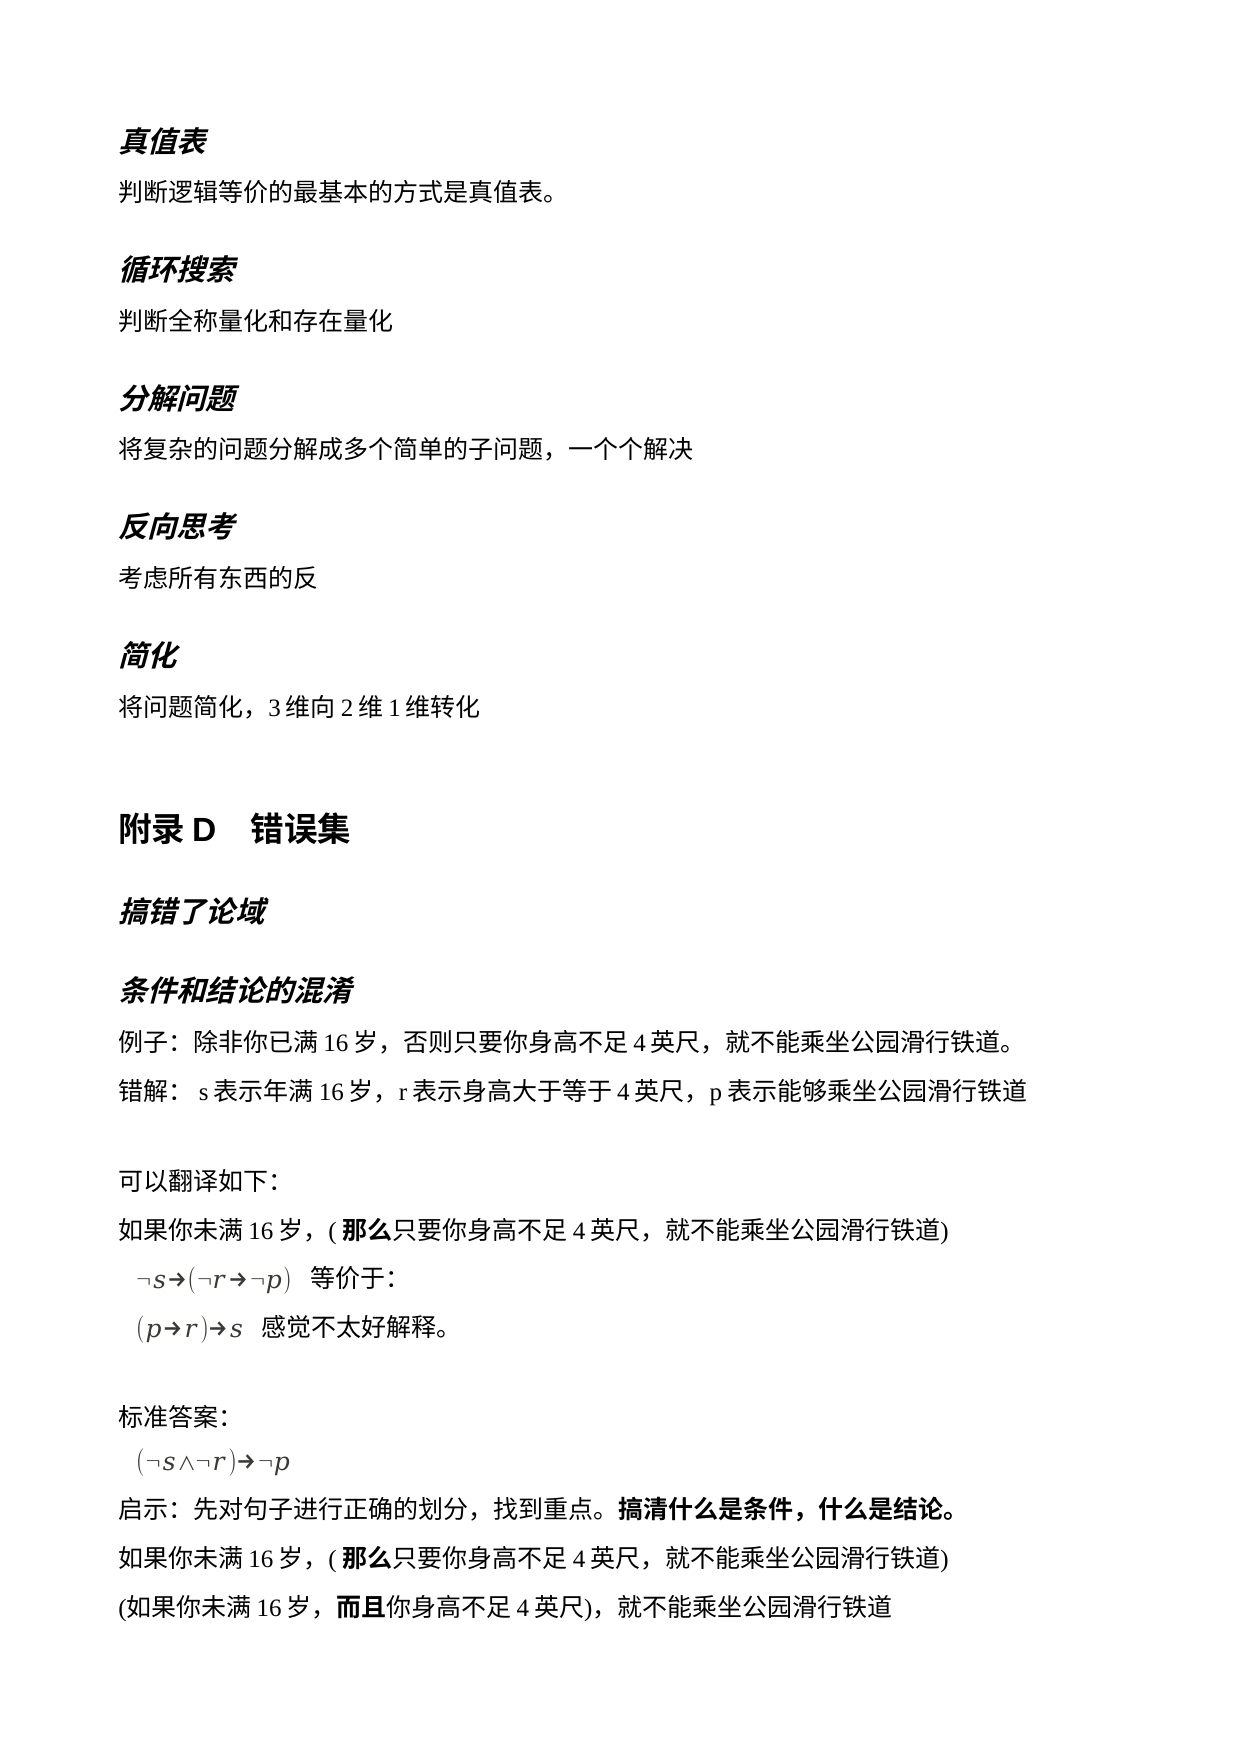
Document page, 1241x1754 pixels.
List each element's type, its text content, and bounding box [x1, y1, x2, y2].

text 考虑所有东西的反 [118, 558, 1122, 595]
text 将复杂的问题分解成多个简单的子问题，一个个解决 [118, 430, 1122, 466]
text 标准答案： [118, 1398, 1122, 1434]
subtitle 分解问题 [118, 375, 1122, 417]
text 如果你未满16岁，( 那么只要你身高不足4英尺，就不能乘坐公园滑行铁道) [118, 1538, 1122, 1574]
subtitle 循环搜索 [118, 247, 1122, 289]
text 可以翻译如下： [118, 1161, 1122, 1198]
text 判断逻辑等价的最基本的方式是真值表。 [118, 173, 1122, 209]
text 错解： s表示年满16岁，r表示身高大于等于4英尺，p表示能够乘坐公园滑行铁道 [118, 1071, 1122, 1108]
text 如果你未满16岁，( 那么只要你身高不足4英尺，就不能乘坐公园滑行铁道) [118, 1210, 1122, 1246]
subtitle 简化 [118, 632, 1122, 674]
text 例子：除非你已满16岁，否则只要你身高不足4英尺，就不能乘坐公园滑行铁道。 [118, 1023, 1122, 1059]
subtitle 搞错了论域 [118, 888, 1122, 930]
subtitle 真值表 [118, 118, 1122, 160]
text 启示：先对句子进行正确的划分，找到重点。搞清什么是条件，什么是结论。 [118, 1489, 1122, 1526]
text 感觉不太好解释。 [118, 1308, 1122, 1344]
text 等价于： [118, 1259, 1122, 1295]
subtitle 附录D 错误集 [118, 802, 1122, 851]
text (如果你未满16岁，而且你身高不足4英尺)，就不能乘坐公园滑行铁道 [118, 1587, 1122, 1623]
subtitle 反向思考 [118, 504, 1122, 546]
subtitle 条件和结论的混淆 [118, 968, 1122, 1010]
text 判断全称量化和存在量化 [118, 301, 1122, 338]
text 将问题简化，3维向2维1维转化 [118, 687, 1122, 723]
